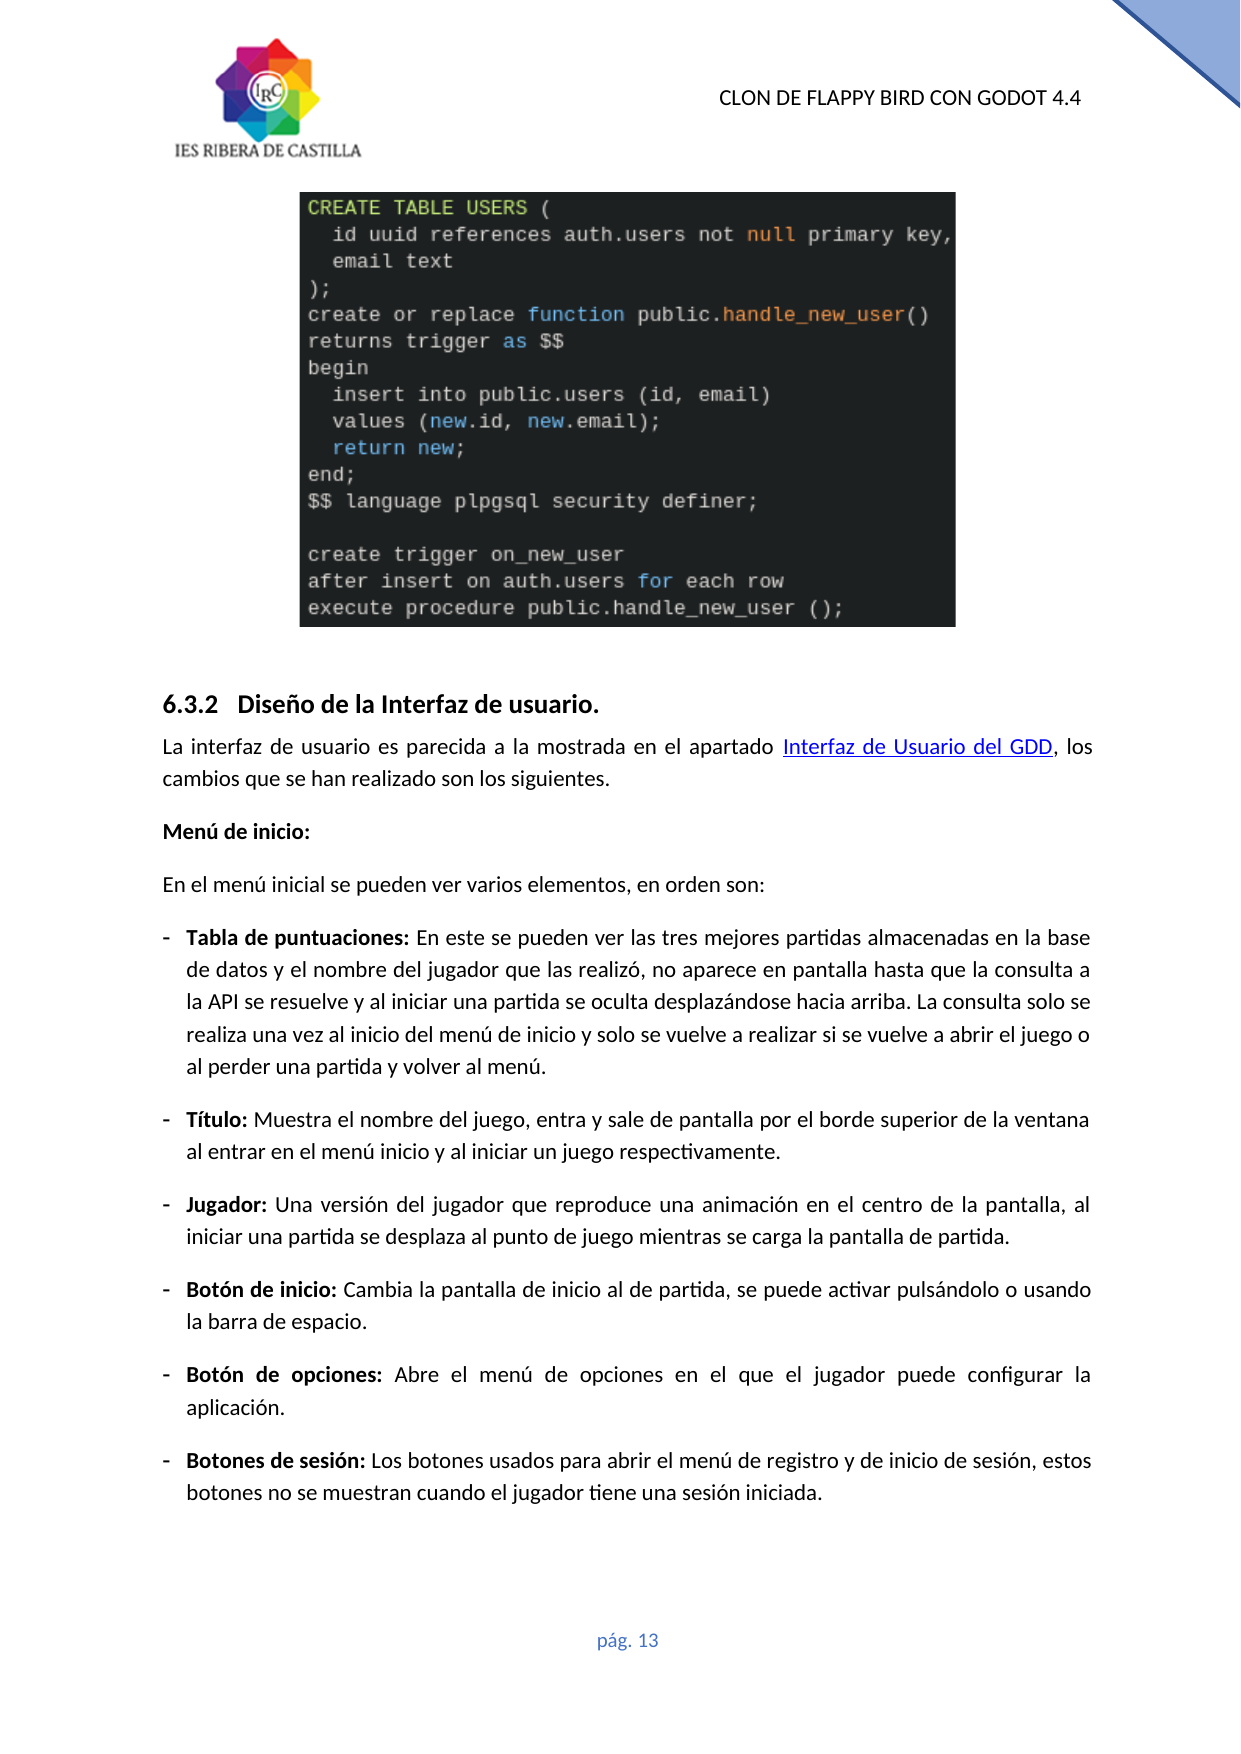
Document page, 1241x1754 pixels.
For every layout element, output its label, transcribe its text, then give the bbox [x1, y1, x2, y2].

text En el menú inicial se pueden ver varios elementos, en orden son: [162, 870, 1093, 898]
list Botón de inicio: Cambia la pantalla de inicio al de partida, se puede activar pulsándolo o usando la barra de espacio. [162, 1275, 1093, 1336]
text La interfaz de usuario es parecida a la mostrada en el apartado Interfaz de Usuario del GDD, los cambios que se han realizado son los siguientes. [162, 732, 1093, 792]
list Botones de sesión: Los botones usados para abrir el menú de registro y de inicio de sesión, estos botones no se muestran cuando el jugador tiene una sesión iniciada. [162, 1446, 1093, 1506]
list Tabla de puntuaciones: En este se pueden ver las tres mejores partidas almacenadas en la base de datos y el nombre del jugador que las realizó, no aparece en pantalla hasta que la consulta a la API se resuelve y al iniciar una partida se oculta desplazándose hacia arriba. La consulta solo se realiza una vez al inicio del menú de inicio y solo se vuelve a realizar si se vuelve a abrir el juego o al perder una partida y volver al menú. [162, 923, 1093, 1080]
text Menú de inicio: [162, 817, 1093, 845]
picture [173, 29, 366, 164]
list Título: Muestra el nombre del juego, entra y sale de pantalla por el borde superior de la ventana al entrar en el menú inicio y al iniciar un juego respectivamente. [162, 1105, 1093, 1165]
list Botón de opciones: Abre el menú de opciones en el que el jugador puede configurar la aplicación. [162, 1361, 1093, 1421]
subtitle Diseño de la Interfaz de usuario. [162, 688, 1093, 721]
list Jugador: Una versión del jugador que reproduce una animación en el centro de la pantalla, al iniciar una partida se desplaza al punto de juego mientras se carga la pantalla de partida. [162, 1190, 1093, 1250]
picture [299, 192, 956, 627]
